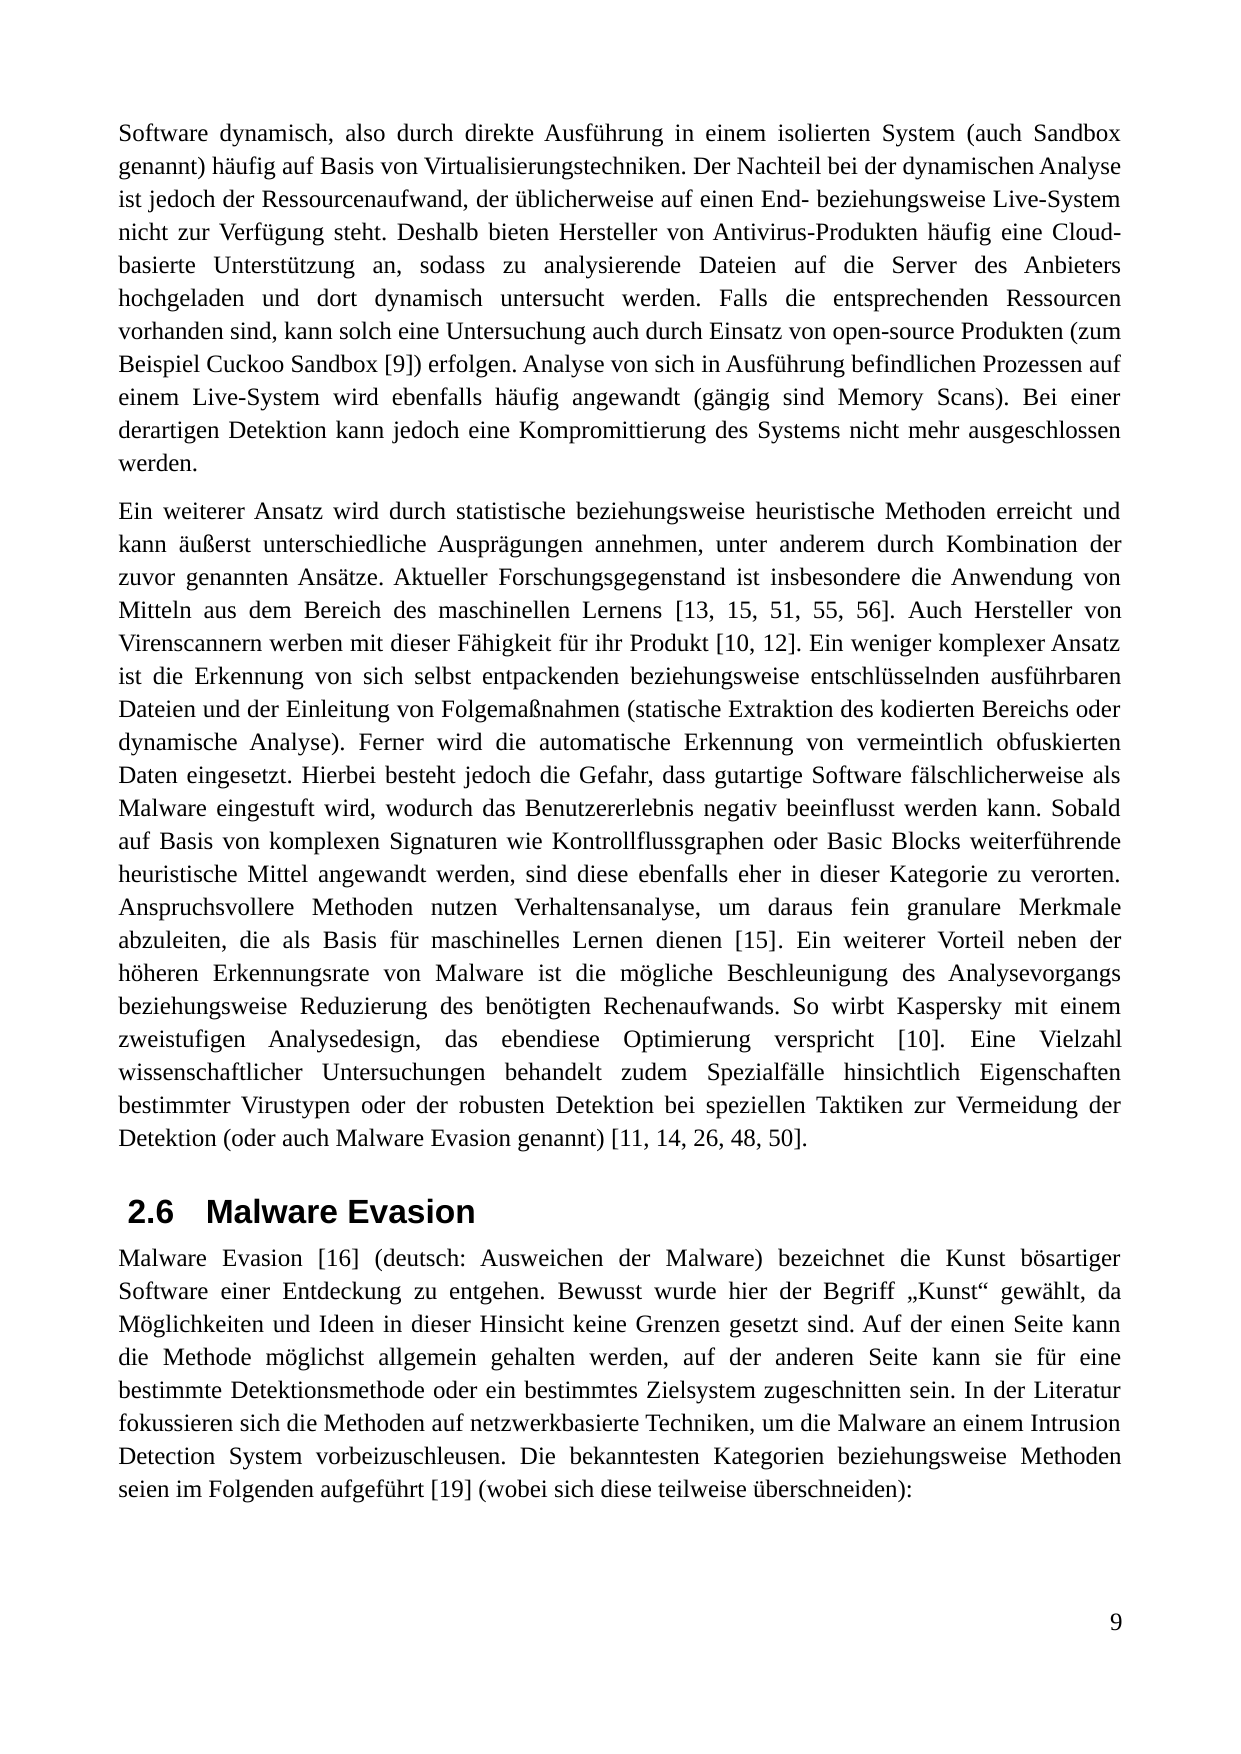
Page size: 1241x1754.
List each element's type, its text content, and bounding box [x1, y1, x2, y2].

subtitle Malware Evasion [118, 1192, 1122, 1230]
text Ein weiterer Ansatz wird durch statistische beziehungsweise heuristische Methoden erreicht und kann äußerst unterschiedliche Ausprägungen annehmen, unter anderem durch Kombination der zuvor genannten Ansätze. Aktueller Forschungsgegenstand ist insbesondere die Anwendung von Mitteln aus dem Bereich des maschinellen Lernens [13, 15, 51, 55, 56]. Auch Hersteller von Virenscannern werben mit dieser Fähigkeit für ihr Produkt [10, 12]. Ein weniger komplexer Ansatz ist die Erkennung von sich selbst entpackenden beziehungsweise entschlüsselnden ausführbaren Dateien und der Einleitung von Folgemaßnahmen (statische Extraktion des kodierten Bereichs oder dynamische Analyse). Ferner wird die automatische Erkennung von vermeintlich obfuskierten Daten eingesetzt. Hierbei besteht jedoch die Gefahr, dass gutartige Software fälschlicherweise als Malware eingestuft wird, wodurch das Benutzererlebnis negativ beeinflusst werden kann. Sobald auf Basis von komplexen Signaturen wie Kontrollflussgraphen oder Basic Blocks weiterführende heuristische Mittel angewandt werden, sind diese ebenfalls eher in dieser Kategorie zu verorten. Anspruchsvollere Methoden nutzen Verhaltensanalyse, um daraus fein granulare Merkmale abzuleiten, die als Basis für maschinelles Lernen dienen [15]. Ein weiterer Vorteil neben der höheren Erkennungsrate von Malware ist die mögliche Beschleunigung des Analysevorgangs beziehungsweise Reduzierung des benötigten Rechenaufwands. So wirbt Kaspersky mit einem zweistufigen Analysedesign, das ebendiese Optimierung verspricht [10]. Eine Vielzahl wissenschaftlicher Untersuchungen behandelt zudem Spezialfälle hinsichtlich Eigenschaften bestimmter Virustypen oder der robusten Detektion bei speziellen Taktiken zur Vermeidung der Detektion (oder auch Malware Evasion genannt) [11, 14, 26, 48, 50]. [118, 496, 1122, 1152]
text Software dynamisch, also durch direkte Ausführung in einem isolierten System (auch Sandbox genannt) häufig auf Basis von Virtualisierungstechniken. Der Nachteil bei der dynamischen Analyse ist jedoch der Ressourcenaufwand, der üblicherweise auf einen End- beziehungsweise Live-System nicht zur Verfügung steht. Deshalb bieten Hersteller von Antivirus-Produkten häufig eine Cloud-basierte Unterstützung an, sodass zu analysierende Dateien auf die Server des Anbieters hochgeladen und dort dynamisch untersucht werden. Falls die entsprechenden Ressourcen vorhanden sind, kann solch eine Untersuchung auch durch Einsatz von open-source Produkten (zum Beispiel Cuckoo Sandbox [9]) erfolgen. Analyse von sich in Ausführung befindlichen Prozessen auf einem Live-System wird ebenfalls häufig angewandt (gängig sind Memory Scans). Bei einer derartigen Detektion kann jedoch eine Kompromittierung des Systems nicht mehr ausgeschlossen werden. [118, 118, 1122, 477]
text Malware Evasion [16] (deutsch: Ausweichen der Malware) bezeichnet die Kunst bösartiger Software einer Entdeckung zu entgehen. Bewusst wurde hier der Begriff „Kunst“ gewählt, da Möglichkeiten und Ideen in dieser Hinsicht keine Grenzen gesetzt sind. Auf der einen Seite kann die Methode möglichst allgemein gehalten werden, auf der anderen Seite kann sie für eine bestimmte Detektionsmethode oder ein bestimmtes Zielsystem zugeschnitten sein. In der Literatur fokussieren sich die Methoden auf netzwerkbasierte Techniken, um die Malware an einem Intrusion Detection System vorbeizuschleusen. Die bekanntesten Kategorien beziehungsweise Methoden seien im Folgenden aufgeführt [19] (wobei sich diese teilweise überschneiden): [118, 1243, 1122, 1503]
